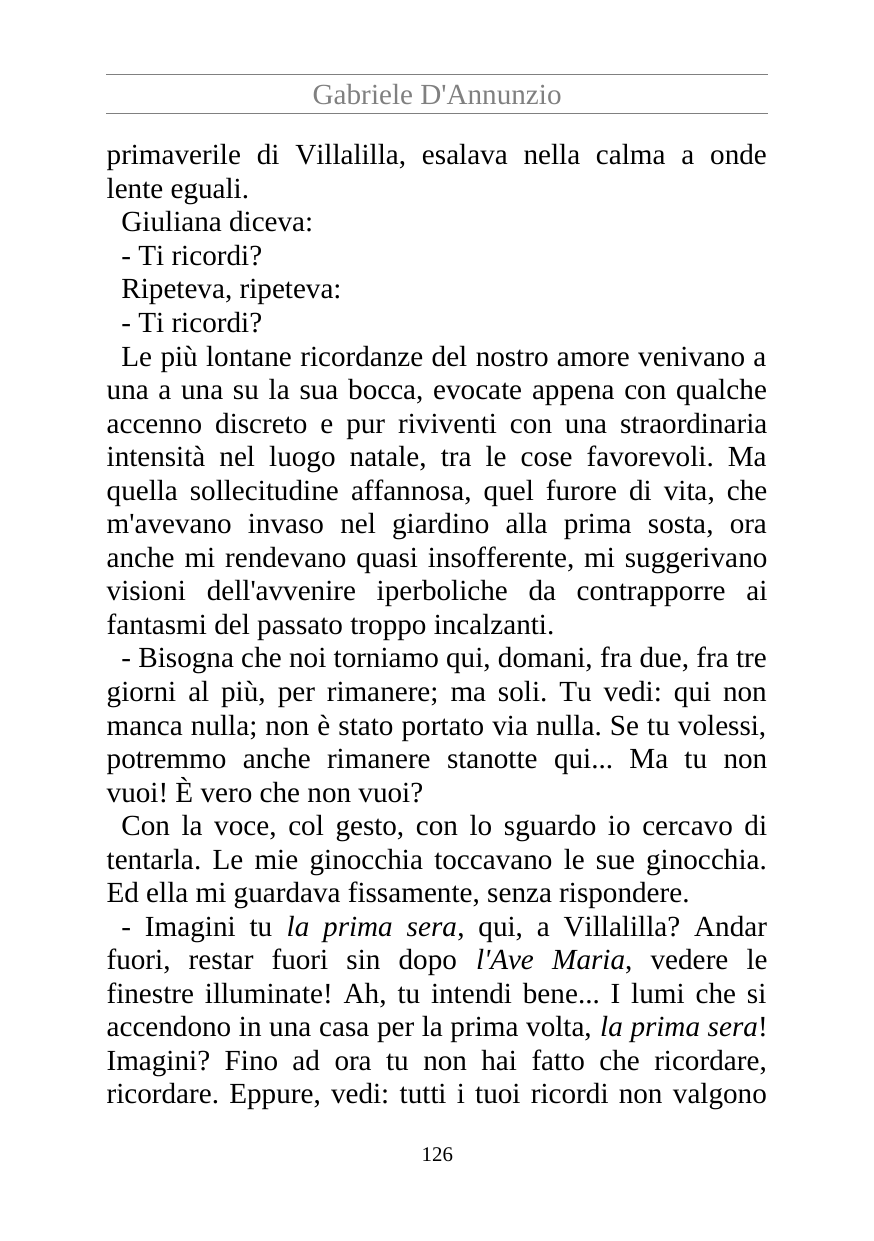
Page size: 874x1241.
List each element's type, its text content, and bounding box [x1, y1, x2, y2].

text - Ti ricordi? [106, 305, 768, 339]
text Le più lontane ricordanze del nostro amore venivano a una a una su la sua bocca, evocate appena con qualche accenno discreto e pur riviventi con una straordinaria intensità nel luogo natale, tra le cose favorevoli. Ma quella sollecitudine affannosa, quel furore di vita, che m'avevano invaso nel giardino alla prima sosta, ora anche mi rendevano quasi insofferente, mi suggerivano visioni dell'avvenire iperboliche da contrapporre ai fantasmi del passato troppo incalzanti. [106, 339, 768, 641]
text - Bisogna che noi torniamo qui, domani, fra due, fra tre giorni al più, per rimanere; ma soli. Tu vedi: qui non manca nulla; non è stato portato via nulla. Se tu volessi, potremmo anche rimanere stanotte qui... Ma tu non vuoi! È vero che non vuoi? [106, 641, 768, 808]
text primaverile di Villalilla, esalava nella calma a onde lente eguali. [106, 137, 768, 204]
text Giuliana diceva: [106, 204, 768, 238]
text Con la voce, col gesto, con lo sguardo io cercavo di tentarla. Le mie ginocchia toccavano le sue ginocchia. Ed ella mi guardava fissamente, senza rispondere. [106, 808, 768, 909]
text - Imagini tu la prima sera, qui, a Villalilla? Andar fuori, restar fuori sin dopo l'Ave Maria, vedere le finestre illuminate! Ah, tu intendi bene... I lumi che si accendono in una casa per la prima volta, la prima sera! Imagini? Fino ad ora tu non hai fatto che ricordare, ricordare. Eppure, vedi: tutti i tuoi ricordi non valgono [106, 909, 768, 1110]
text Ripeteva, ripeteva: [106, 272, 768, 305]
text - Ti ricordi? [106, 238, 768, 272]
